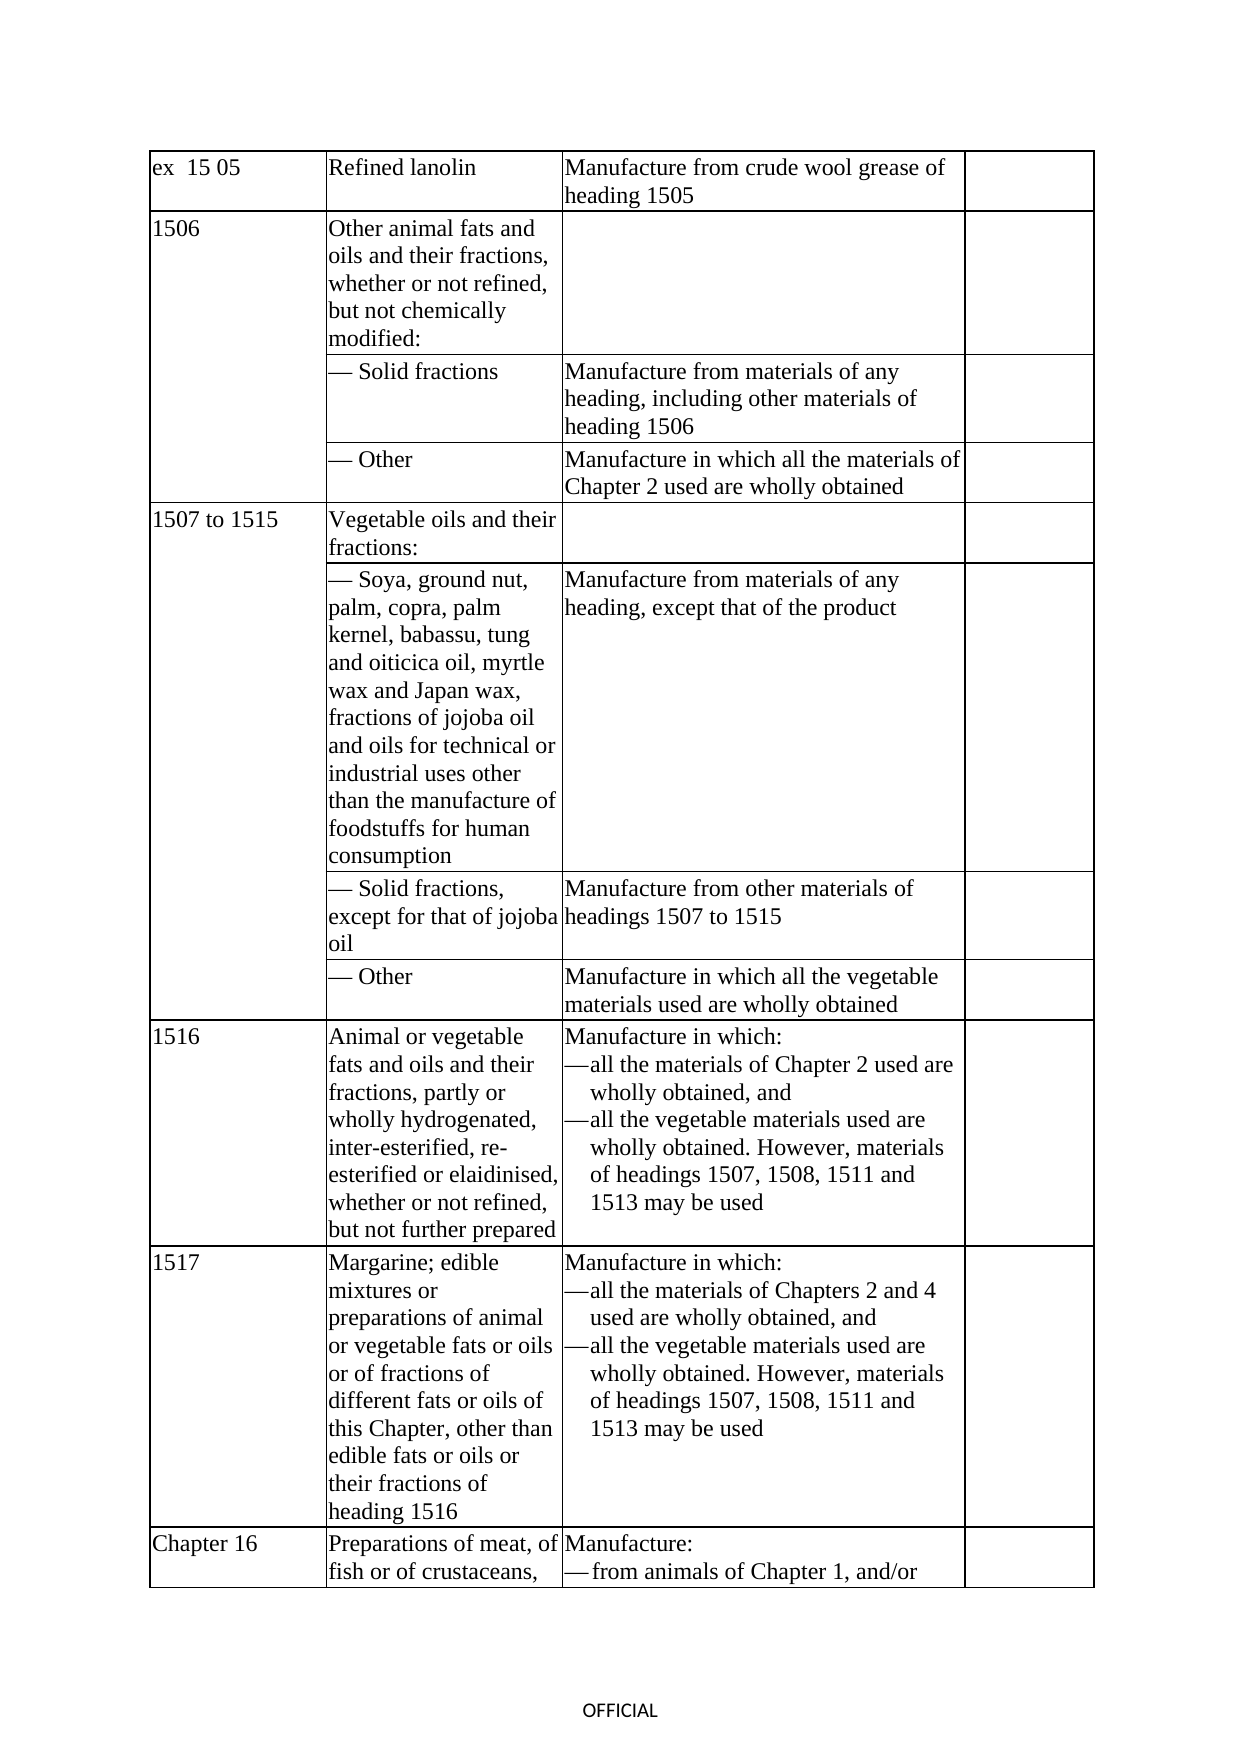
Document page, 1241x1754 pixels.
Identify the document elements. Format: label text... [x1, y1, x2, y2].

table_cell — Other [327, 960, 562, 1019]
table_cell — Soya, ground nut, palm, copra, palm kernel, babassu, tung and oiticica oil, myrtle wax and Japan wax, fractions of jojoba oil and oils for technical or industrial uses other than the manufacture of foodstuffs for human consumption [327, 564, 562, 871]
table_cell [966, 443, 1093, 502]
table_cell [966, 152, 1093, 210]
table_cell Margarine; edible mixtures or preparations of animal or vegetable fats or oils or of fractions of different fats or oils of this Chapter, other than edible fats or oils or their fractions of heading 1516 [327, 1247, 562, 1526]
table_header all the vegetable materials used are wholly obtained. However, materials of headings 1507, 1508, 1511 and 1513 may be used [590, 1331, 963, 1441]
table_cell [966, 960, 1093, 1019]
table_cell — Other [327, 443, 562, 502]
table_cell Manufacture in which all the vegetable materials used are wholly obtained [563, 960, 964, 1019]
table_header — [564, 1331, 590, 1441]
table_cell Manufacture from other materials of headings 1507 to 1515 [563, 872, 964, 959]
table_header all the materials of Chapters 2 and 4 used are wholly obtained, and [590, 1276, 963, 1331]
table_cell 1507 to 1515 [151, 503, 326, 1019]
table_cell [966, 1247, 1093, 1526]
table_cell — Solid fractions [327, 355, 562, 441]
table_cell [966, 564, 1093, 871]
table_cell Other animal fats and oils and their fractions, whether or not refined, but not chemically modified: [327, 212, 562, 353]
table_cell Manufacture from materials of any heading, except that of the product [563, 564, 964, 871]
table_cell Manufacture from crude wool grease of heading 1505 [563, 152, 964, 210]
table_header all the materials of Chapter 2 used are wholly obtained, and [590, 1050, 963, 1105]
table_cell Vegetable oils and their fractions: [327, 503, 562, 562]
table_cell Manufacture: [563, 1528, 964, 1586]
table_cell [966, 1528, 1093, 1586]
table_cell Manufacture in which all the materials of Chapter 2 used are wholly obtained [563, 443, 964, 502]
table_header — [564, 1050, 590, 1105]
table_cell Animal or vegetable fats and oils and their fractions, partly or wholly hydrogenated, inter-esterified, re-esterified or elaidinised, whether or not refined, but not further prepared [327, 1021, 562, 1245]
table_header from animals of Chapter 1, and/or [592, 1557, 963, 1584]
table_cell Manufacture in which: [563, 1247, 964, 1526]
table_header — [564, 1276, 590, 1331]
table_cell [966, 503, 1093, 562]
table_header — [564, 1557, 592, 1584]
table_header — [564, 1105, 590, 1216]
table_cell Refined lanolin [327, 152, 562, 210]
table_cell Preparations of meat, of fish or of crustaceans, [327, 1528, 562, 1586]
table_cell Manufacture in which: [563, 1021, 964, 1245]
table_cell ex 15 05 [151, 152, 326, 210]
table_cell [966, 872, 1093, 959]
table_cell [966, 1021, 1093, 1245]
table_header all the vegetable materials used are wholly obtained. However, materials of headings 1507, 1508, 1511 and 1513 may be used [590, 1105, 963, 1216]
table_cell 1517 [151, 1247, 326, 1526]
table_cell [966, 355, 1093, 441]
table_cell Manufacture from materials of any heading, including other materials of heading 1506 [563, 355, 964, 441]
table_cell — Solid fractions, except for that of jojoba oil [327, 872, 562, 959]
table_cell [563, 212, 964, 353]
table_cell [563, 503, 964, 562]
table_cell [966, 212, 1093, 353]
table_cell 1506 [151, 212, 326, 502]
table_cell Chapter 16 [151, 1528, 326, 1586]
table_cell 1516 [151, 1021, 326, 1245]
